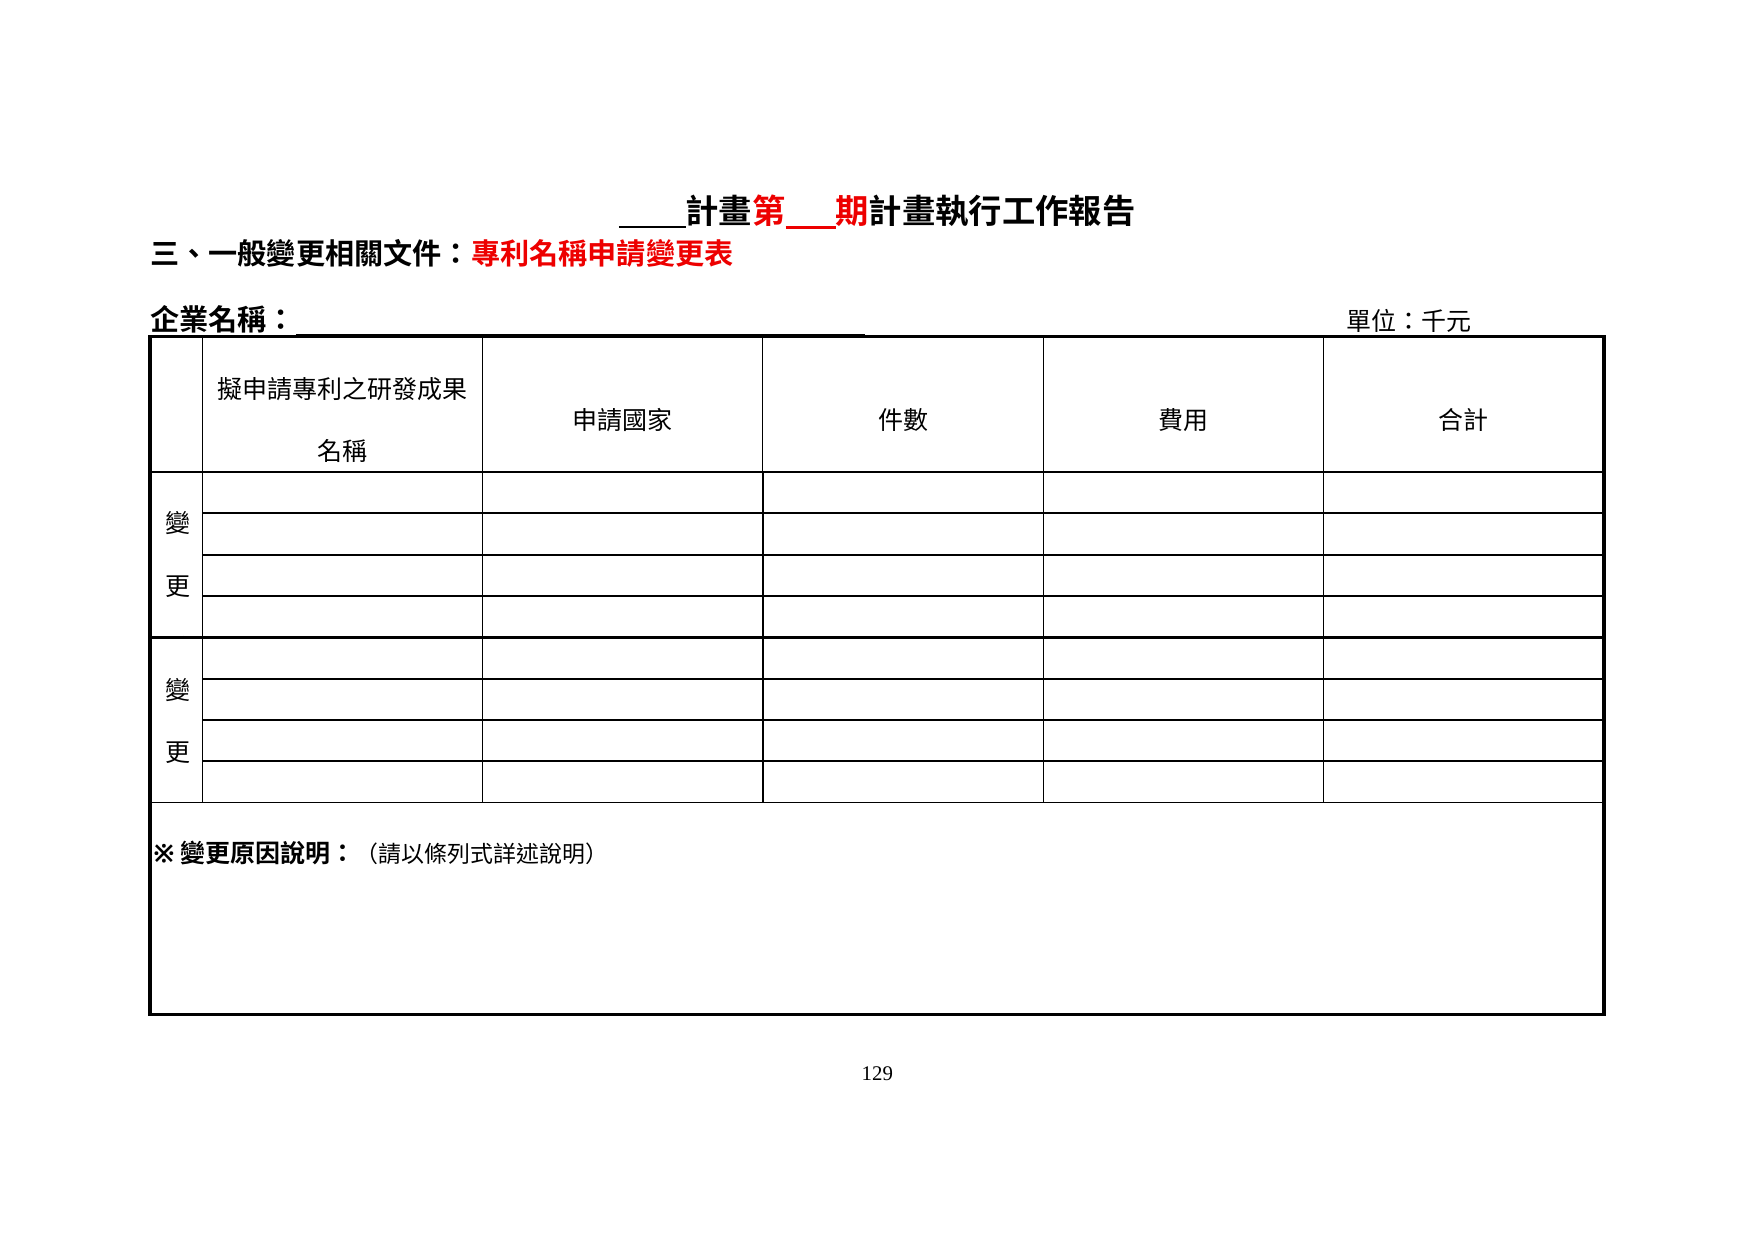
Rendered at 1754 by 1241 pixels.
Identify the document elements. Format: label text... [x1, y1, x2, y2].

table_header 件數 [763, 338, 1043, 471]
table_cell [1324, 680, 1602, 719]
table_cell 合 計 [203, 762, 482, 802]
table_cell [203, 680, 482, 719]
table_cell [764, 514, 1043, 553]
text 計畫第 期計畫執行工作報告 [150, 168, 1604, 230]
table_cell [764, 473, 1043, 512]
table_cell [1044, 721, 1323, 760]
table_cell [764, 597, 1043, 636]
table_cell [1044, 597, 1323, 636]
table_cell [483, 721, 762, 760]
table_cell [764, 680, 1043, 719]
table_cell [1324, 597, 1602, 636]
table_cell [203, 556, 482, 595]
table_cell ※ 變更原因說明：（請以條列式詳述說明） [152, 803, 1602, 1013]
table_header 申請國家 [483, 338, 762, 471]
table_cell [1324, 473, 1602, 512]
table_cell [1044, 514, 1323, 553]
table_cell [483, 597, 762, 636]
text 三、一般變更相關文件：專利名稱申請變更表 [150, 230, 1604, 273]
table_cell [483, 680, 762, 719]
table_cell [1044, 556, 1323, 595]
table_cell [1044, 680, 1323, 719]
table_cell [1044, 762, 1323, 802]
table_cell [203, 473, 482, 512]
table_cell [483, 473, 762, 512]
table_cell [764, 639, 1043, 677]
table_cell [764, 721, 1043, 760]
table_cell [1324, 721, 1602, 760]
table_cell [764, 762, 1043, 802]
table_cell 變更前 [152, 473, 202, 636]
table_cell [203, 721, 482, 760]
text 企業名稱： 單位：千元 [150, 273, 1604, 335]
table_cell [483, 514, 762, 553]
table_header 合計 [1324, 338, 1602, 471]
table_cell [1324, 762, 1602, 802]
table_header [152, 338, 202, 471]
table_cell [483, 639, 762, 677]
table_cell [203, 514, 482, 553]
table_cell [203, 639, 482, 677]
table_cell 合 計 [203, 597, 482, 636]
table_cell [1324, 514, 1602, 553]
table_cell [483, 556, 762, 595]
table_header 費用 [1044, 338, 1323, 471]
table_cell [764, 556, 1043, 595]
table_cell [1324, 639, 1602, 677]
table_cell [1324, 556, 1602, 595]
table_cell [1044, 473, 1323, 512]
table_header 擬申請專利之研發成果名稱 [203, 338, 482, 471]
table_cell [1044, 639, 1323, 677]
table_cell [483, 762, 762, 802]
table_cell 變更後 [152, 639, 202, 802]
